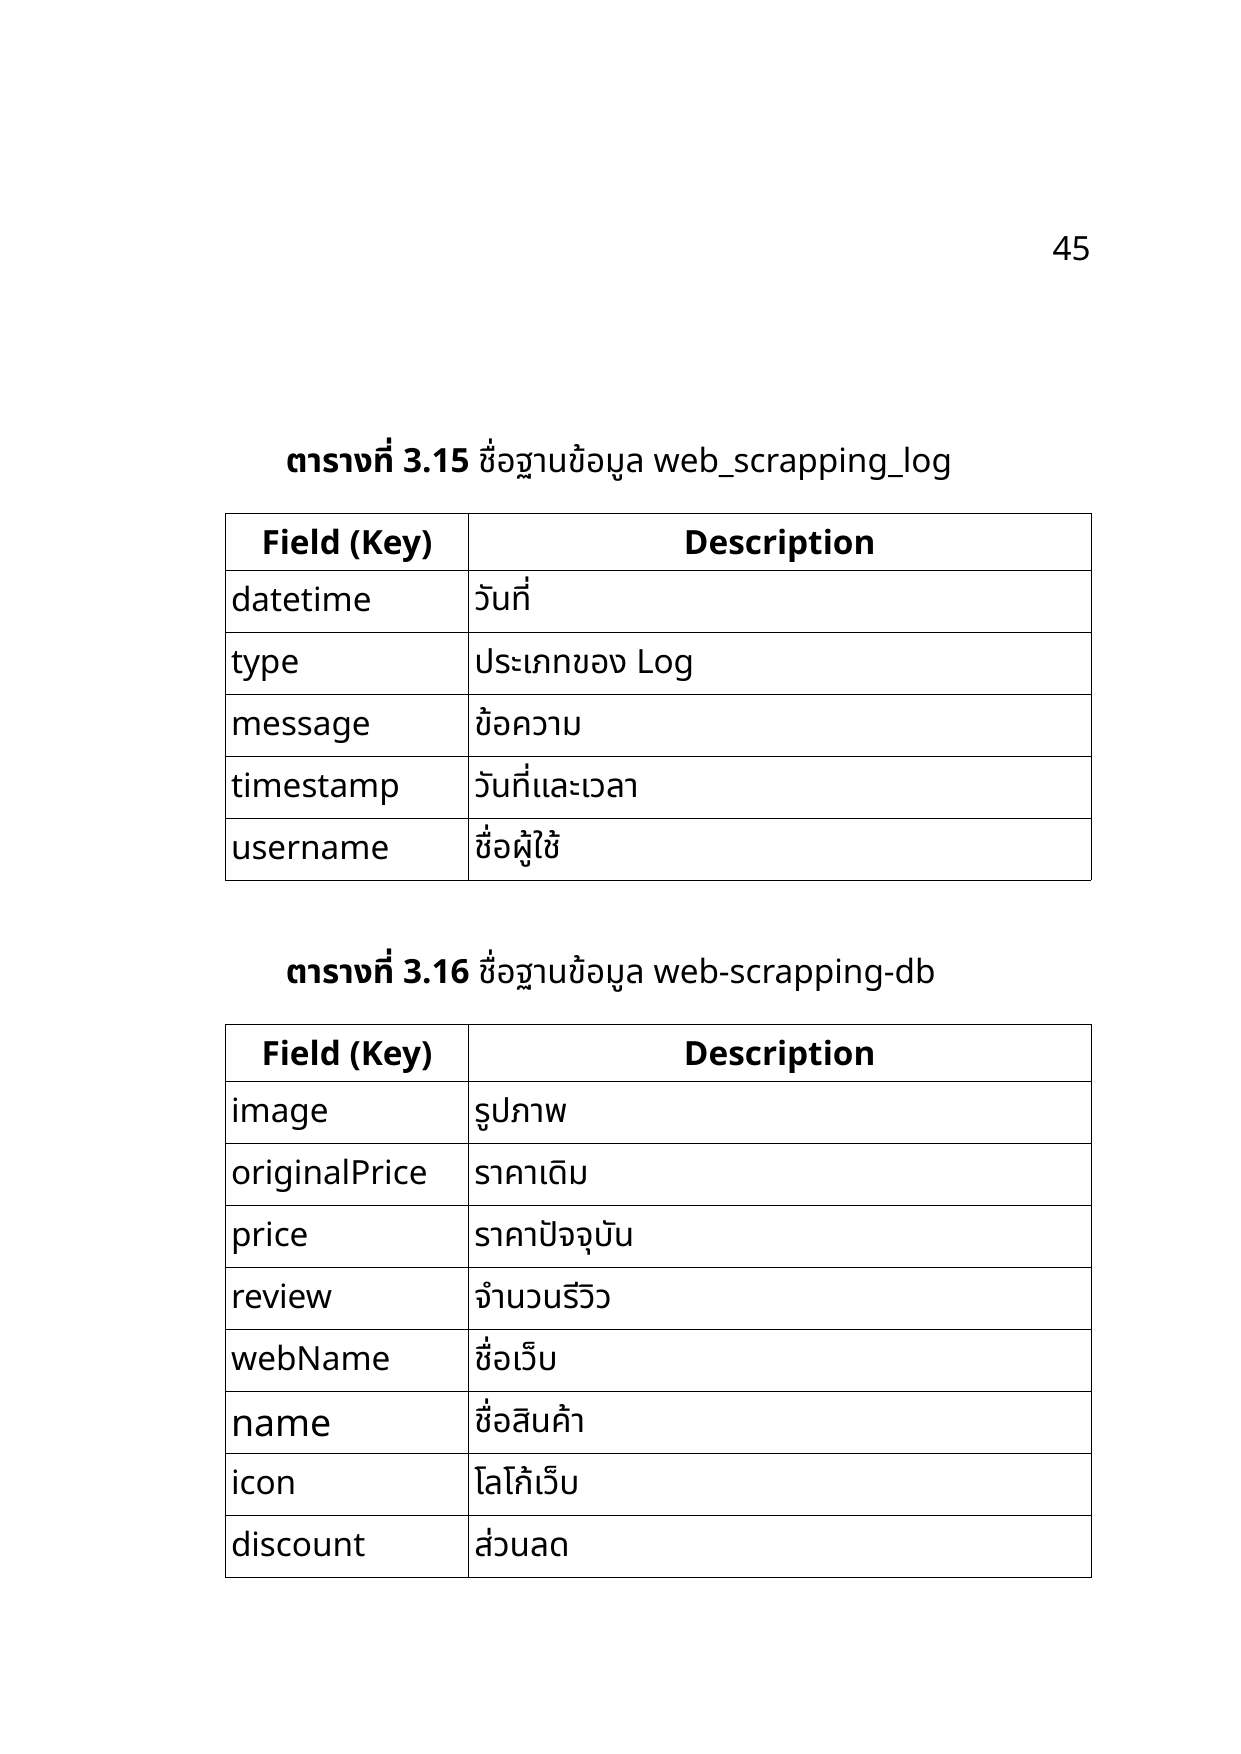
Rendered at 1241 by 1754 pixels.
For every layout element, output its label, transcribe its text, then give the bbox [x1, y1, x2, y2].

table_cell message [226, 695, 468, 756]
table_cell originalPrice [226, 1144, 468, 1205]
table_cell price [226, 1206, 468, 1267]
table_cell name [226, 1392, 468, 1453]
table_cell username [226, 819, 468, 880]
table_cell รูปภาพ [469, 1082, 1091, 1143]
table_header Field (Key) [226, 514, 468, 569]
table_cell icon [226, 1454, 468, 1515]
table_cell datetime [226, 571, 468, 632]
table_cell type [226, 633, 468, 694]
table_cell ส่วนลด [469, 1516, 1091, 1577]
table_header Description [469, 1025, 1091, 1081]
table_cell webName [226, 1330, 468, 1391]
table_cell โลโก้เว็บ [469, 1454, 1091, 1515]
table_cell ราคาเดิม [469, 1144, 1091, 1205]
table_cell timestamp [226, 757, 468, 818]
text ตารางที่ 3.16 ชื่อฐานข้อมูล web-scrapping-db [225, 948, 1091, 998]
table_cell จำนวนรีวิว [469, 1268, 1091, 1329]
table_cell image [226, 1082, 468, 1143]
table_cell ชื่อสินค้า [469, 1392, 1091, 1453]
table_header Description [469, 514, 1091, 569]
table_cell ประเภทของ Log [469, 633, 1091, 694]
table_cell วันที่ [469, 571, 1091, 632]
text ตารางที่ 3.15 ชื่อฐานข้อมูล web_scrapping_log [225, 437, 1091, 487]
table_header Field (Key) [226, 1025, 468, 1081]
table_cell ชื่อผู้ใช้ [469, 819, 1091, 880]
table_cell discount [226, 1516, 468, 1577]
table_cell review [226, 1268, 468, 1329]
table_cell ราคาปัจจุบัน [469, 1206, 1091, 1267]
table_cell วันที่และเวลา [469, 757, 1091, 818]
table_cell ข้อความ [469, 695, 1091, 756]
table_cell ชื่อเว็บ [469, 1330, 1091, 1391]
